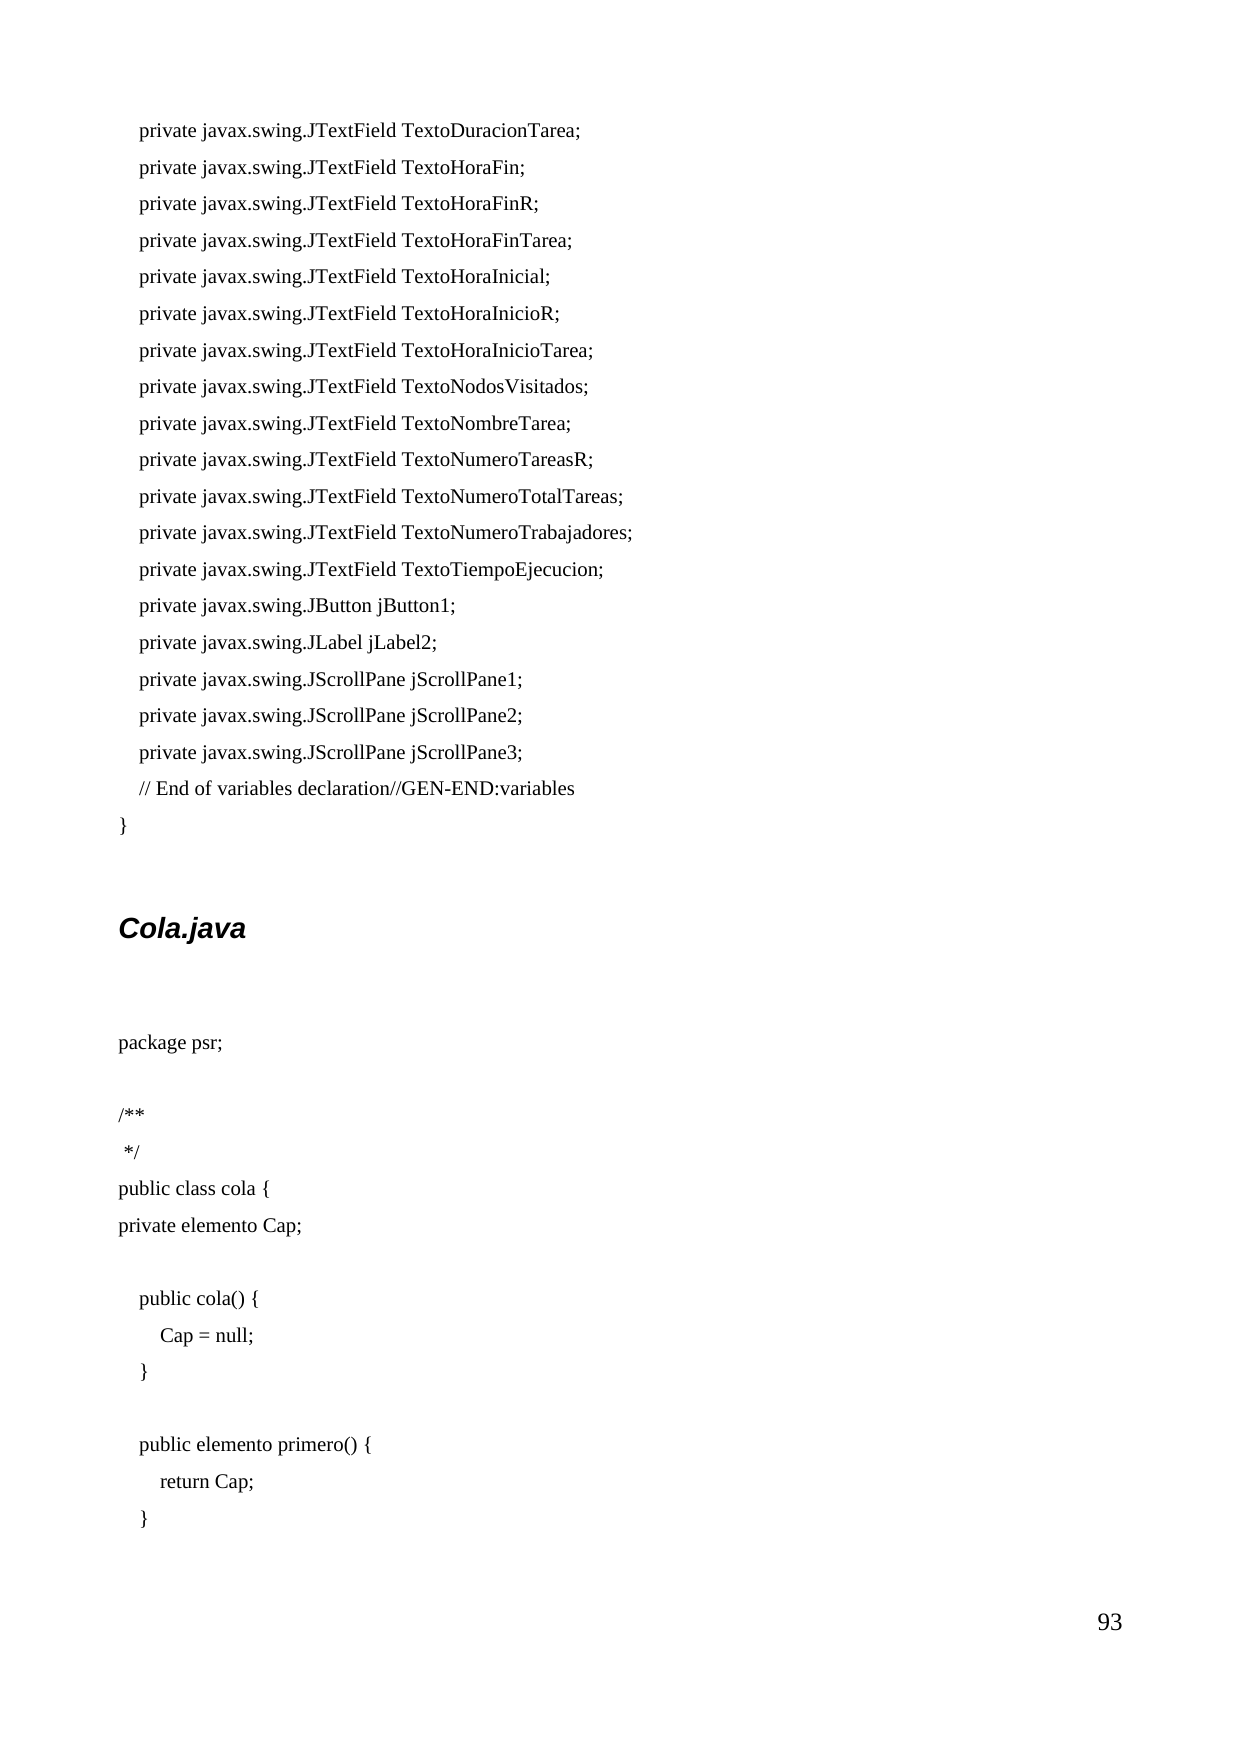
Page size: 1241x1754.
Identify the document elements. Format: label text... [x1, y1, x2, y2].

text private javax.swing.JTextField TextoHoraInicioR; [118, 301, 1122, 325]
text return Cap; [118, 1469, 1122, 1493]
text private javax.swing.JScrollPane jScrollPane2; [118, 703, 1122, 727]
text public cola() { [118, 1286, 1122, 1310]
text private javax.swing.JTextField TextoNumeroTrabajadores; [118, 520, 1122, 544]
text private javax.swing.JTextField TextoNodosVisitados; [118, 374, 1122, 398]
text } [118, 813, 1122, 837]
text package psr; [118, 1030, 1122, 1054]
text private javax.swing.JTextField TextoHoraInicioTarea; [118, 337, 1122, 362]
text Cap = null; [118, 1323, 1122, 1347]
text } [118, 1359, 1122, 1383]
text private elemento Cap; [118, 1213, 1122, 1237]
text private javax.swing.JTextField TextoNumeroTareasR; [118, 447, 1122, 471]
text private javax.swing.JTextField TextoDuracionTarea; [118, 118, 1122, 142]
text /** [118, 1103, 1122, 1127]
text public elemento primero() { [118, 1432, 1122, 1456]
text // End of variables declaration//GEN-END:variables [118, 776, 1122, 800]
text private javax.swing.JTextField TextoHoraFinR; [118, 191, 1122, 215]
text private javax.swing.JTextField TextoNumeroTotalTareas; [118, 484, 1122, 508]
text } [118, 1505, 1122, 1529]
text private javax.swing.JScrollPane jScrollPane1; [118, 667, 1122, 691]
text private javax.swing.JTextField TextoHoraFinTarea; [118, 228, 1122, 252]
text private javax.swing.JScrollPane jScrollPane3; [118, 740, 1122, 764]
text private javax.swing.JTextField TextoHoraFin; [118, 155, 1122, 179]
text private javax.swing.JTextField TextoNombreTarea; [118, 411, 1122, 435]
text private javax.swing.JTextField TextoHoraInicial; [118, 264, 1122, 288]
text public class cola { [118, 1176, 1122, 1200]
text */ [118, 1140, 1122, 1164]
text private javax.swing.JLabel jLabel2; [118, 630, 1122, 654]
subtitle Cola.java [118, 911, 1122, 944]
text private javax.swing.JButton jButton1; [118, 593, 1122, 617]
text private javax.swing.JTextField TextoTiempoEjecucion; [118, 557, 1122, 581]
